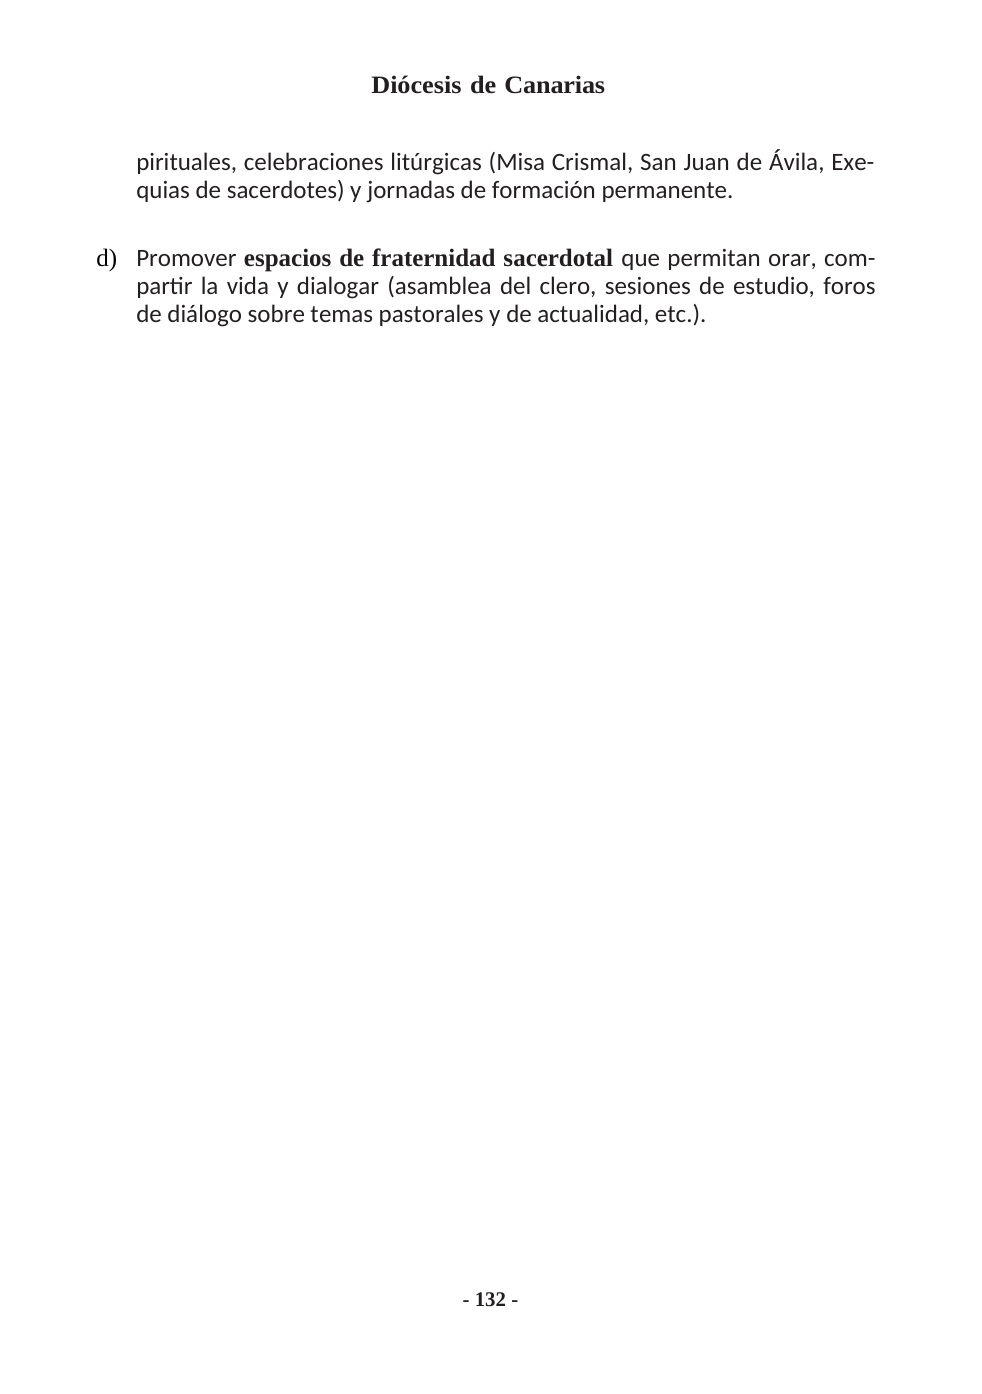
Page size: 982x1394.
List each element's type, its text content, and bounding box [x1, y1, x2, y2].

list Promover espacios de fraternidad sacerdotal que permitan orar, com- partir la vida y dialogar (asamblea del clero, sesiones de estudio, foros de diálogo sobre temas pastorales y de actualidad, etc.). [96, 244, 875, 329]
list pirituales, celebraciones litúrgicas (Misa Crismal, San Juan de Ávila, Exe- quias de sacerdotes) y jornadas de formación permanente. [57, 148, 875, 205]
